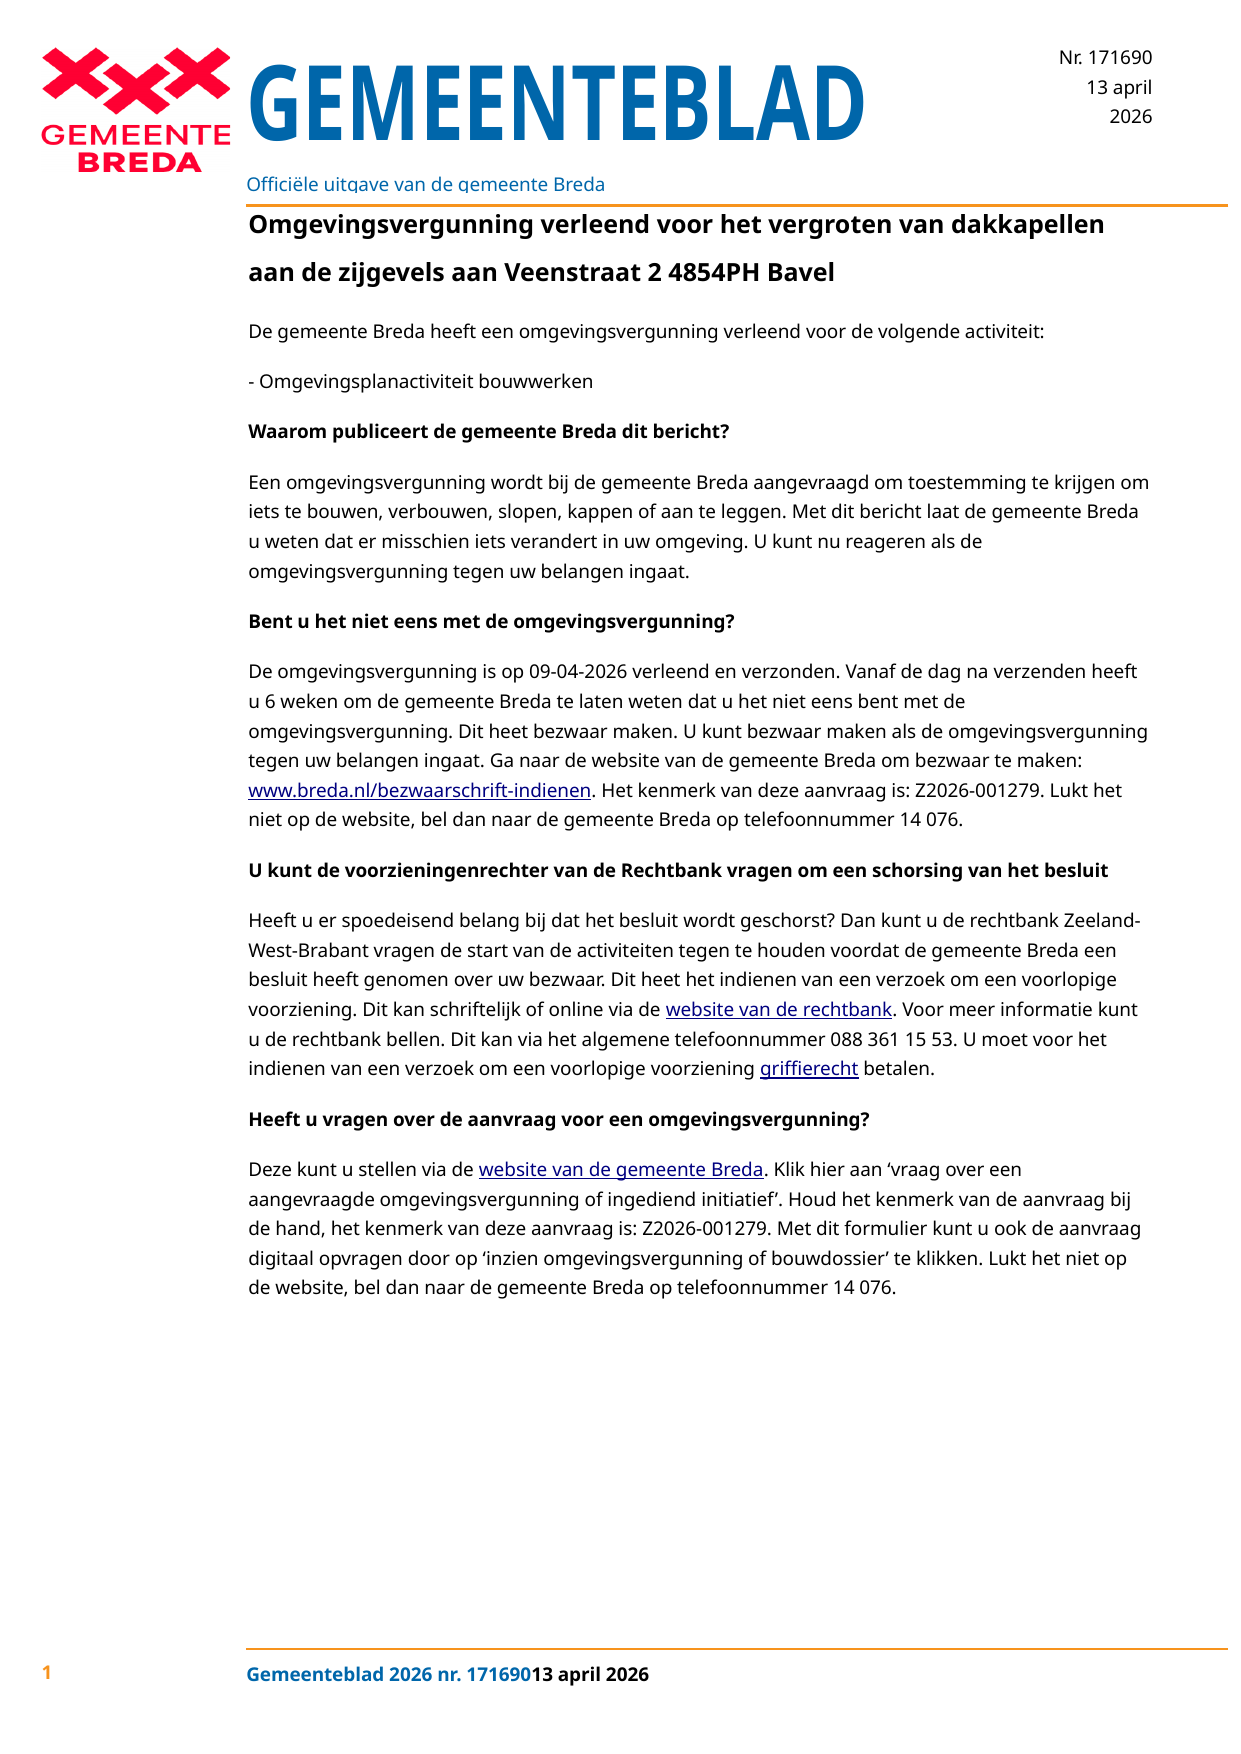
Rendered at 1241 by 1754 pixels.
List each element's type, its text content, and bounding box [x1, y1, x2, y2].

text Deze kunt u stellen via de website van de gemeente Breda. Klik hier aan ‘vraag over een aangevraagde omgevingsvergunning of ingediend initiatief’. Houd het kenmerk van de aanvraag bij de hand, het kenmerk van deze aanvraag is: Z2026-001279. Met dit formulier kunt u ook de aanvraag digitaal opvragen door op ‘inzien omgevingsvergunning of bouwdossier’ te klikken. Lukt het niet op de website, bel dan naar de gemeente Breda op telefoonnummer 14 076. [248, 1156, 1152, 1300]
text Bent u het niet eens met de omgevingsvergunning? [248, 608, 1152, 634]
text Heeft u er spoedeisend belang bij dat het besluit wordt geschorst? Dan kunt u de rechtbank Zeeland-West-Brabant vragen de start van de activiteiten tegen te houden voordat de gemeente Breda een besluit heeft genomen over uw bezwaar. Dit heet het indienen van een verzoek om een voorlopige voorziening. Dit kan schriftelijk of online via de website van de rechtbank. Voor meer informatie kunt u de rechtbank bellen. Dit kan via het algemene telefoonnummer 088 361 15 53. U moet voor het indienen van een verzoek om een voorlopige voorziening griffierecht betalen. [248, 907, 1152, 1081]
text Omgevingsvergunning verleend voor het vergroten van dakkapellen aan de zijgevels aan Veenstraat 2 4854PH Bavel [248, 207, 1152, 288]
text - Omgevingsplanactiviteit bouwwerken [248, 368, 1152, 394]
text U kunt de voorzieningenrechter van de Rechtbank vragen om een schorsing van het besluit [248, 857, 1152, 883]
picture [41, 47, 231, 172]
text Een omgevingsvergunning wordt bij de gemeente Breda aangevraagd om toestemming te krijgen om iets te bouwen, verbouwen, slopen, kappen of aan te leggen. Met dit bericht laat de gemeente Breda u weten dat er misschien iets verandert in uw omgeving. U kunt nu reageren als de omgevingsvergunning tegen uw belangen ingaat. [248, 469, 1152, 584]
text Waarom publiceert de gemeente Breda dit bericht? [248, 419, 1152, 444]
text De gemeente Breda heeft een omgevingsvergunning verleend voor de volgende activiteit: [248, 318, 1152, 344]
text De omgevingsvergunning is op 09-04-2026 verleend en verzonden. Vanaf de dag na verzenden heeft u 6 weken om de gemeente Breda te laten weten dat u het niet eens bent met de omgevingsvergunning. Dit heet bezwaar maken. U kunt bezwaar maken als de omgevingsvergunning tegen uw belangen ingaat. Ga naar de website van de gemeente Breda om bezwaar te maken: www.breda.nl/bezwaarschrift-indienen. Het kenmerk van deze aanvraag is: Z2026-001279. Lukt het niet op de website, bel dan naar de gemeente Breda op telefoonnummer 14 076. [248, 659, 1152, 832]
text Heeft u vragen over de aanvraag voor een omgevingsvergunning? [248, 1106, 1152, 1132]
